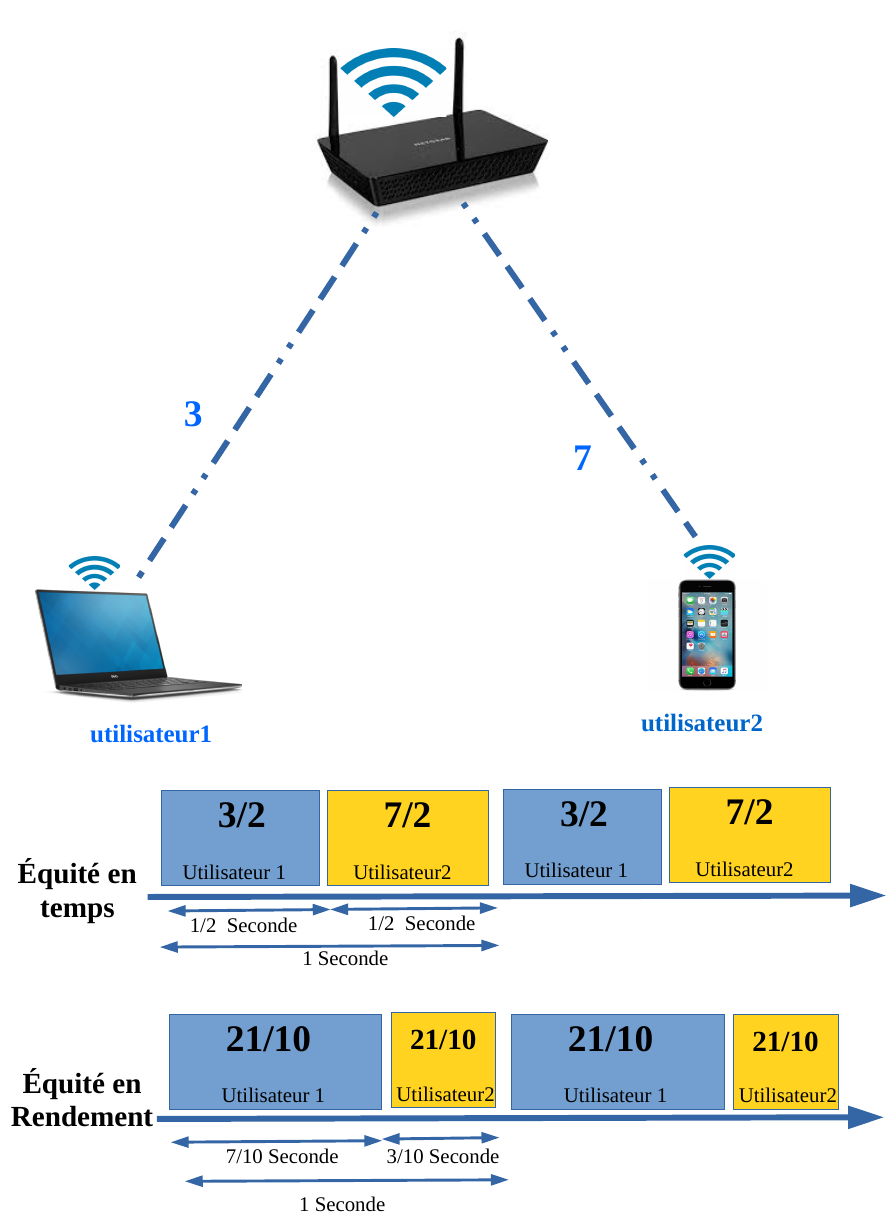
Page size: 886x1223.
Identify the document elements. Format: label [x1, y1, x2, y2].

picture [104, 556, 120, 563]
picture [266, 31, 588, 239]
picture [68, 556, 85, 564]
picture [683, 545, 700, 553]
picture [34, 561, 243, 703]
picture [647, 550, 768, 693]
picture [719, 545, 735, 552]
